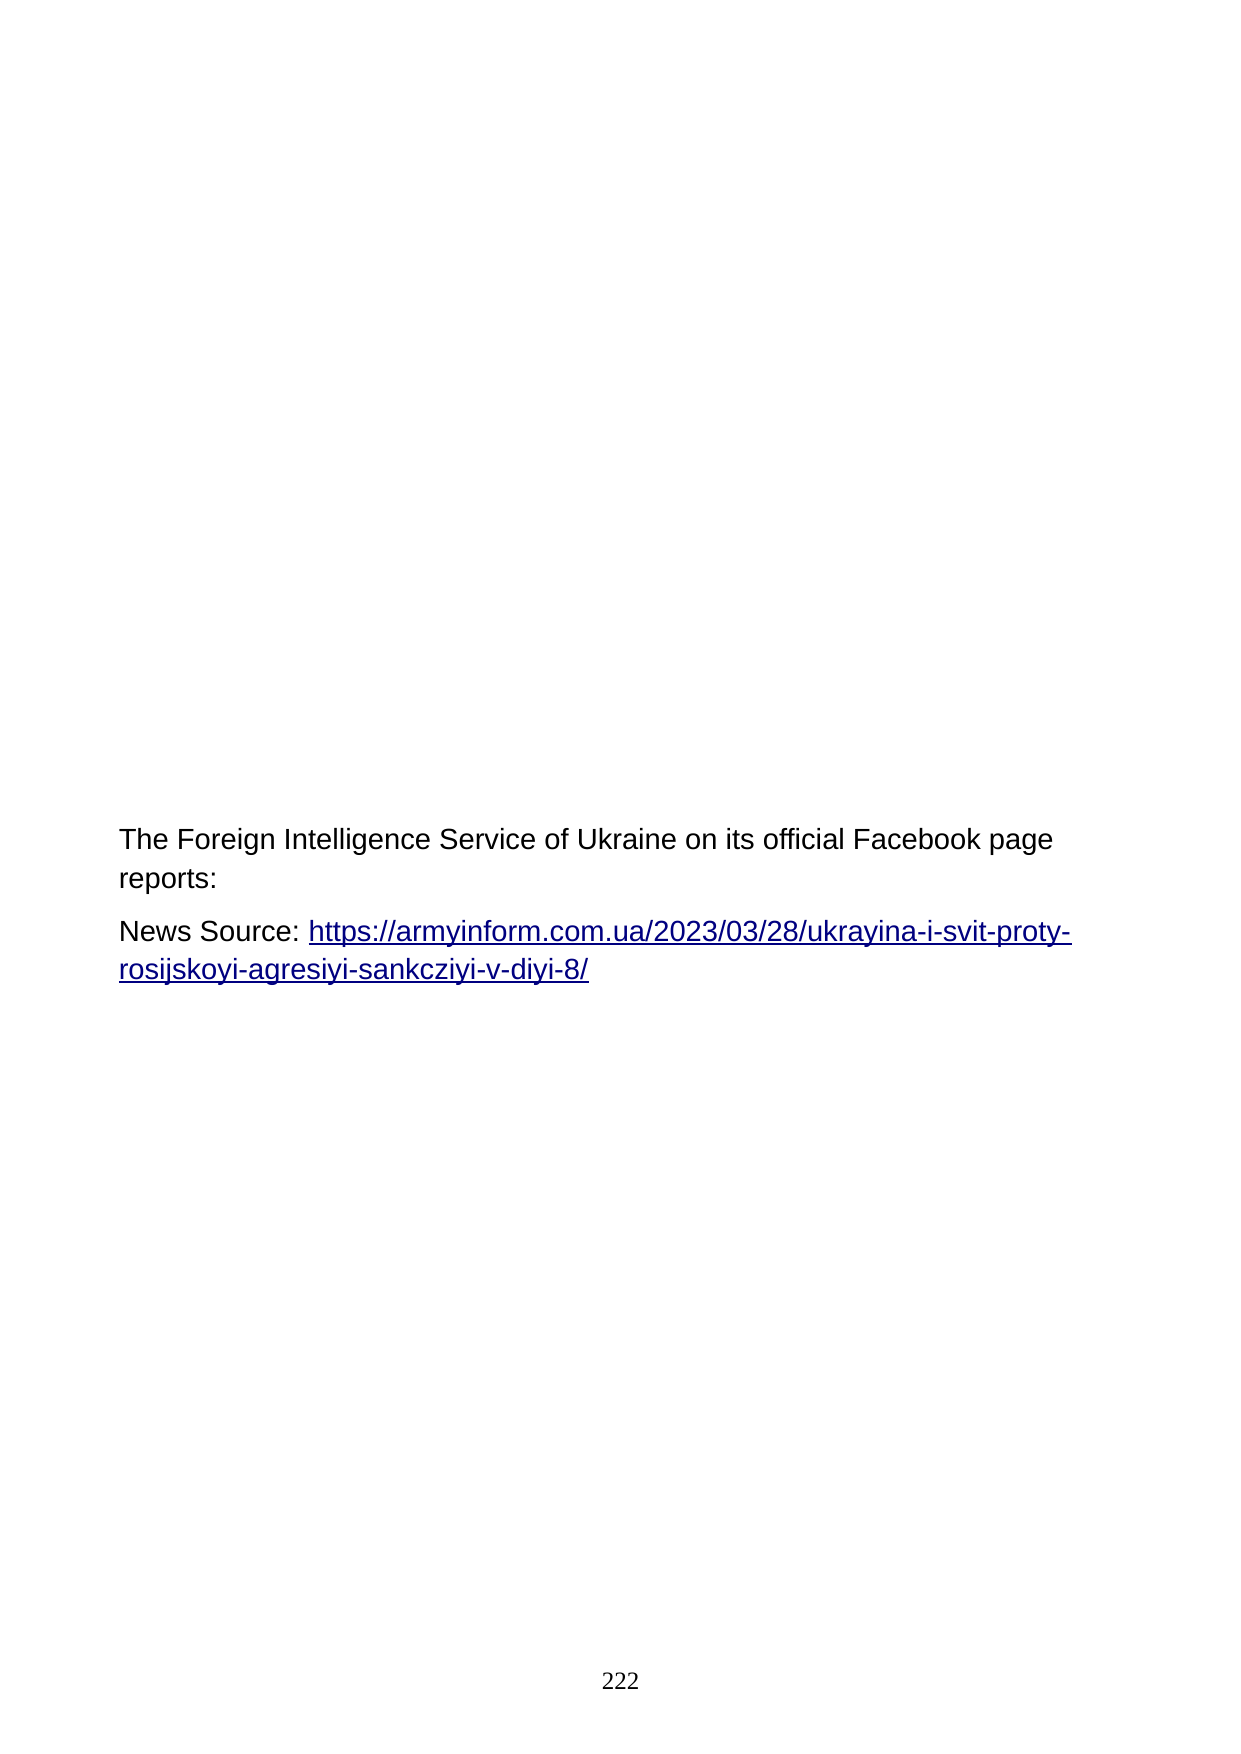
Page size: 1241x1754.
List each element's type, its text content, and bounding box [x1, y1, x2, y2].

text News Source: https://armyinform.com.ua/2023/03/28/ukrayina-i-svit-proty-rosijskoyi-agresiyi-sankcziyi-v-diyi-8/ [118, 914, 1122, 986]
text The Foreign Intelligence Service of Ukraine on its official Facebook page reports: [118, 118, 1122, 894]
